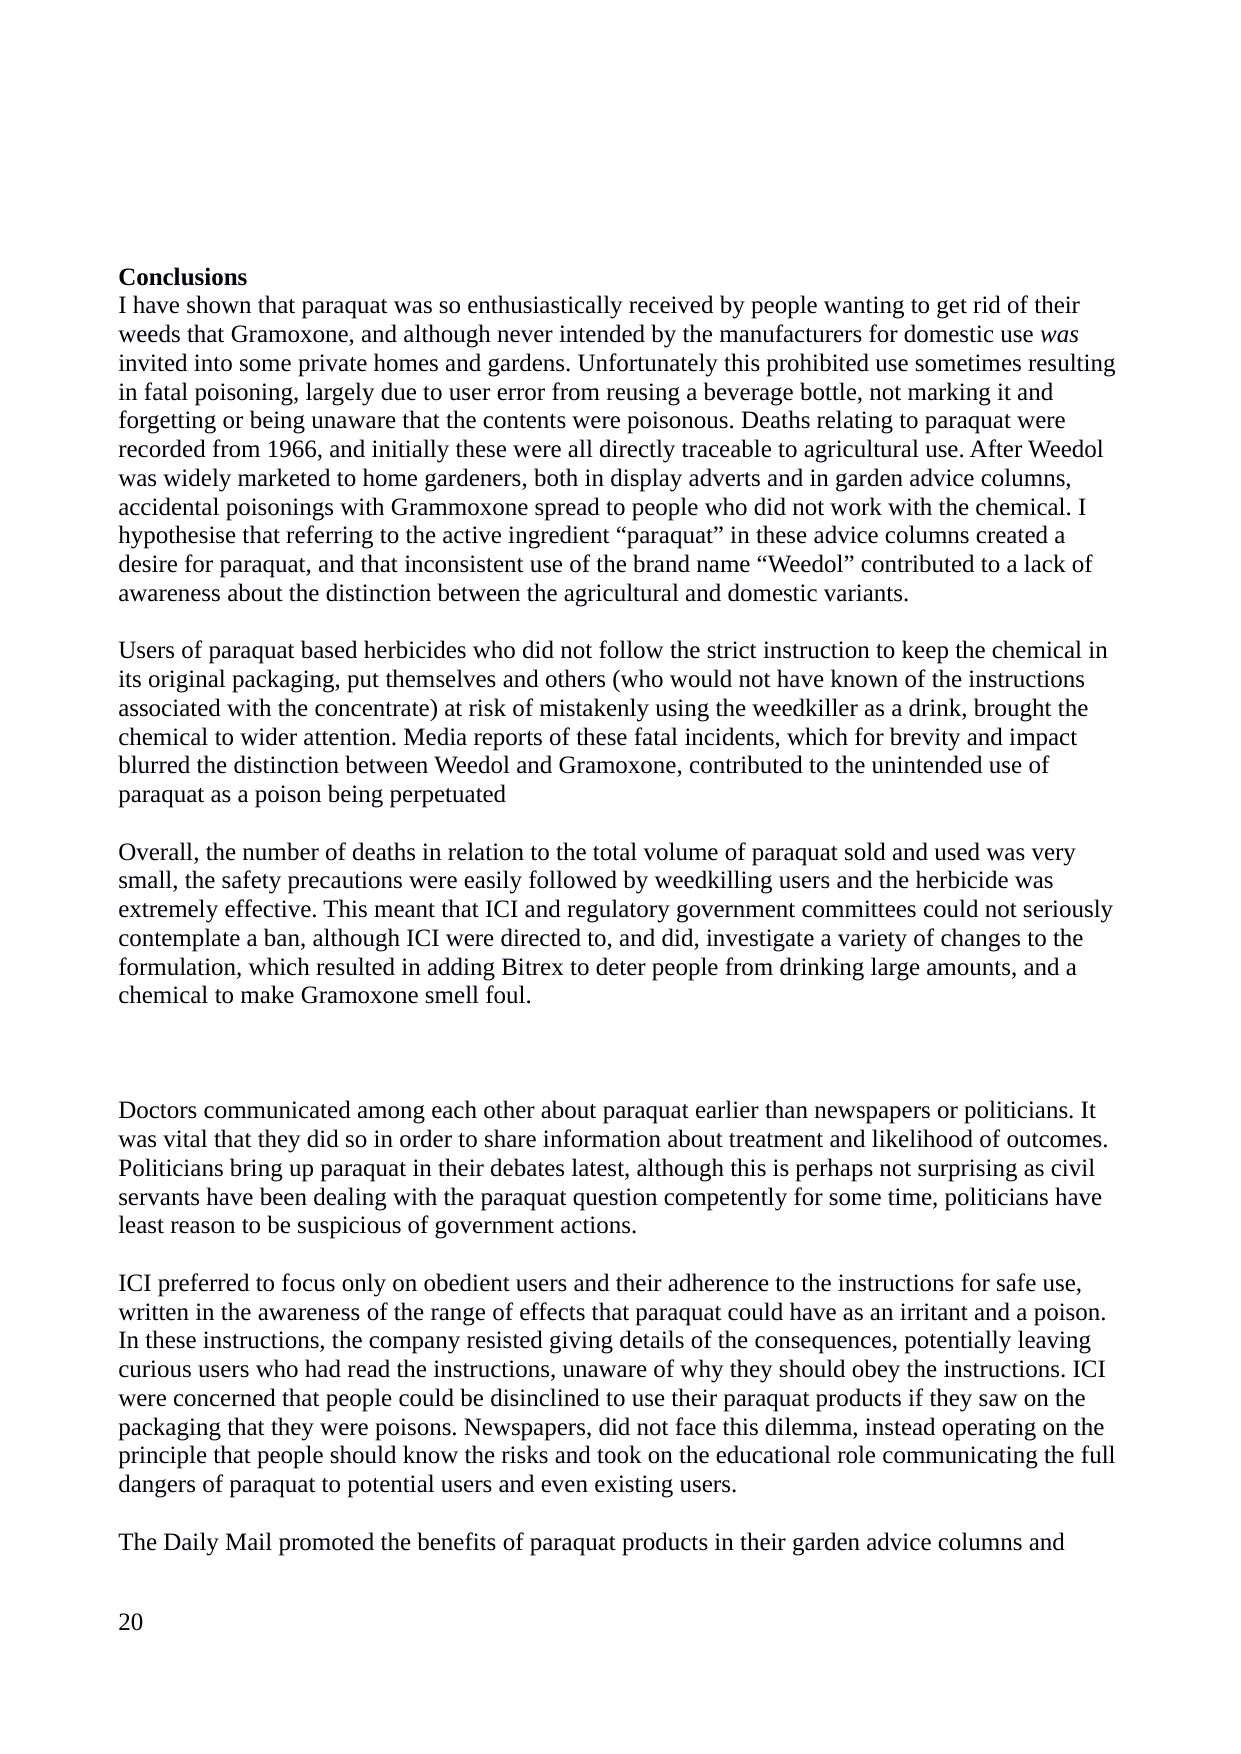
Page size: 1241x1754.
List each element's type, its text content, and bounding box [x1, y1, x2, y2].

text Users of paraquat based herbicides who did not follow the strict instruction to keep the chemical in its original packaging, put themselves and others (who would not have known of the instructions associated with the concentrate) at risk of mistakenly using the weedkiller as a drink, brought the chemical to wider attention. Media reports of these fatal incidents, which for brevity and impact blurred the distinction between Weedol and Gramoxone, contributed to the unintended use of paraquat as a poison being perpetuated [118, 636, 1122, 808]
text Conclusions [118, 262, 1122, 291]
text I have shown that paraquat was so enthusiastically received by people wanting to get rid of their weeds that Gramoxone, and although never intended by the manufacturers for domestic use was invited into some private homes and gardens. Unfortunately this prohibited use sometimes resulting in fatal poisoning, largely due to user error from reusing a beverage bottle, not marking it and forgetting or being unaware that the contents were poisonous. Deaths relating to paraquat were recorded from 1966, and initially these were all directly traceable to agricultural use. After Weedol was widely marketed to home gardeners, both in display adverts and in garden advice columns, accidental poisonings with Grammoxone spread to people who did not work with the chemical. I hypothesise that referring to the active ingredient “paraquat” in these advice columns created a desire for paraquat, and that inconsistent use of the brand name “Weedol” contributed to a lack of awareness about the distinction between the agricultural and domestic variants. [118, 291, 1122, 607]
text Overall, the number of deaths in relation to the total volume of paraquat sold and used was very small, the safety precautions were easily followed by weedkilling users and the herbicide was extremely effective. This meant that ICI and regulatory government committees could not seriously contemplate a ban, although ICI were directed to, and did, investigate a variety of changes to the formulation, which resulted in adding Bitrex to deter people from drinking large amounts, and a chemical to make Gramoxone smell foul. [118, 837, 1122, 1009]
text The Daily Mail promoted the benefits of paraquat products in their garden advice columns and [118, 1527, 1122, 1556]
text ICI preferred to focus only on obedient users and their adherence to the instructions for safe use, written in the awareness of the range of effects that paraquat could have as an irritant and a poison. In these instructions, the company resisted giving details of the consequences, potentially leaving curious users who had read the instructions, unaware of why they should obey the instructions. ICI were concerned that people could be disinclined to use their paraquat products if they saw on the packaging that they were poisons. Newspapers, did not face this dilemma, instead operating on the principle that people should know the risks and took on the educational role communicating the full dangers of paraquat to potential users and even existing users. [118, 1268, 1122, 1498]
text Doctors communicated among each other about paraquat earlier than newspapers or politicians. It was vital that they did so in order to share information about treatment and likelihood of outcomes. Politicians bring up paraquat in their debates latest, although this is perhaps not surprising as civil servants have been dealing with the paraquat question competently for some time, politicians have least reason to be suspicious of government actions. [118, 1096, 1122, 1239]
